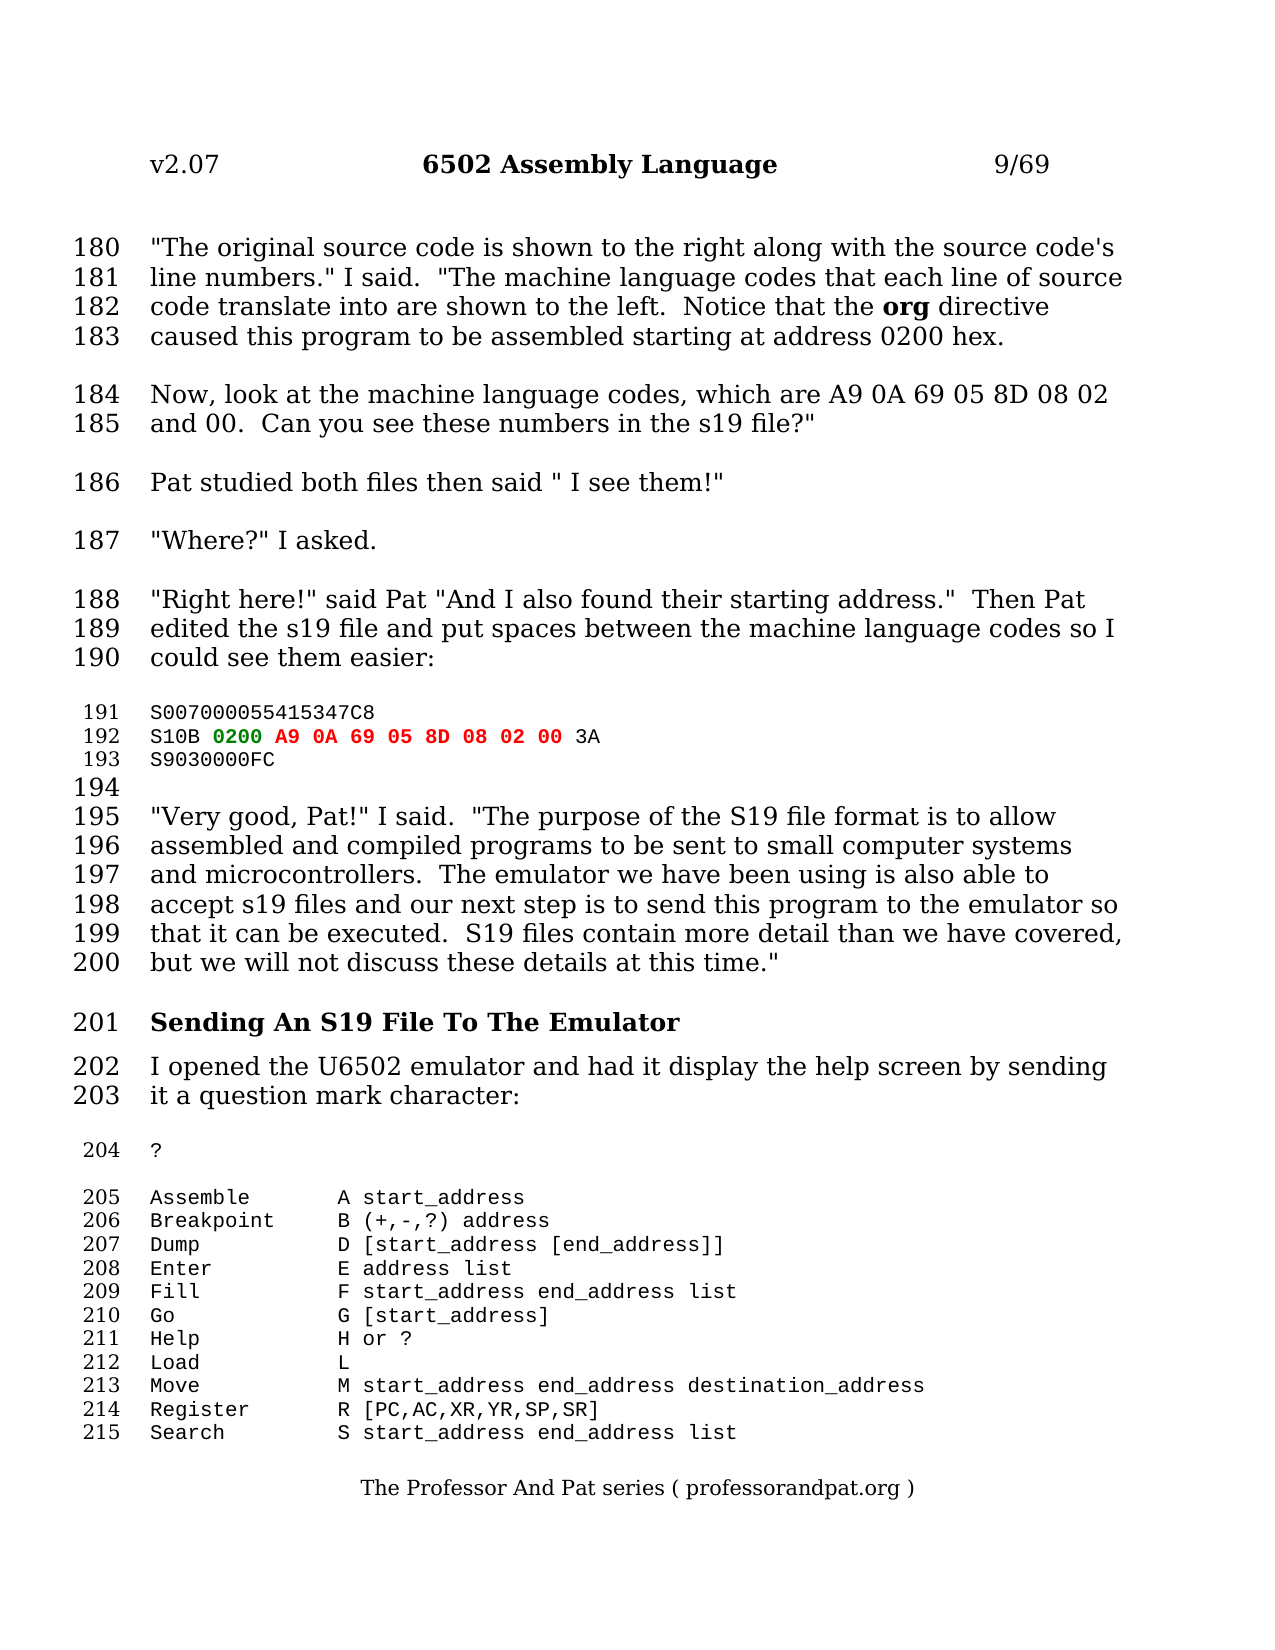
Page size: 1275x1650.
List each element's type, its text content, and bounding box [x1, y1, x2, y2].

text "Very good, Pat!" I said. "The purpose of the S19 file format is to allow assembled and compiled programs to be sent to small computer systems and microcontrollers. The emulator we have been using is also able to accept s19 files and our next step is to send this program to the emulator so that it can be executed. S19 files contain more detail than we have covered, but we will not discuss these details at this time." [150, 802, 1125, 978]
text "The original source code is shown to the right along with the source code's line numbers." I said. "The machine language codes that each line of source code translate into are shown to the left. Notice that the org directive caused this program to be assembled starting at address 0200 hex. [150, 233, 1125, 351]
text Pat studied both files then said " I see them!" [150, 468, 1125, 497]
text Go G [start_address] [150, 1305, 1125, 1328]
text I opened the U6502 emulator and had it display the help screen by sending it a question mark character: [150, 1052, 1125, 1111]
text Now, look at the machine language codes, which are A9 0A 69 05 8D 08 02 and 00. Can you see these numbers in the s19 file?" [150, 380, 1125, 439]
text Assemble A start_address [150, 1187, 1125, 1211]
text Fill F start_address end_address list [150, 1281, 1125, 1305]
subtitle Sending An S19 File To The Emulator [150, 1008, 1125, 1037]
text "Right here!" said Pat "And I also found their starting address." Then Pat edited the s19 file and put spaces between the machine language codes so I could see them easier: [150, 585, 1125, 673]
text S007000055415347C8 [150, 702, 1125, 726]
text Load L [150, 1352, 1125, 1375]
text "Where?" I asked. [150, 527, 1125, 556]
text Dump D [start_address [end_address]] [150, 1234, 1125, 1258]
text Enter E address list [150, 1258, 1125, 1281]
text ? [150, 1140, 1125, 1163]
text S9030000FC [150, 749, 1125, 773]
text Register R [PC,AC,XR,YR,SP,SR] [150, 1399, 1125, 1422]
text Breakpoint B (+,-,?) address [150, 1211, 1125, 1234]
text Move M start_address end_address destination_address [150, 1375, 1125, 1399]
text Search S start_address end_address list [150, 1422, 1125, 1446]
text Help H or ? [150, 1328, 1125, 1352]
text S10B 0200 A9 0A 69 05 8D 08 02 00 3A [150, 726, 1125, 749]
